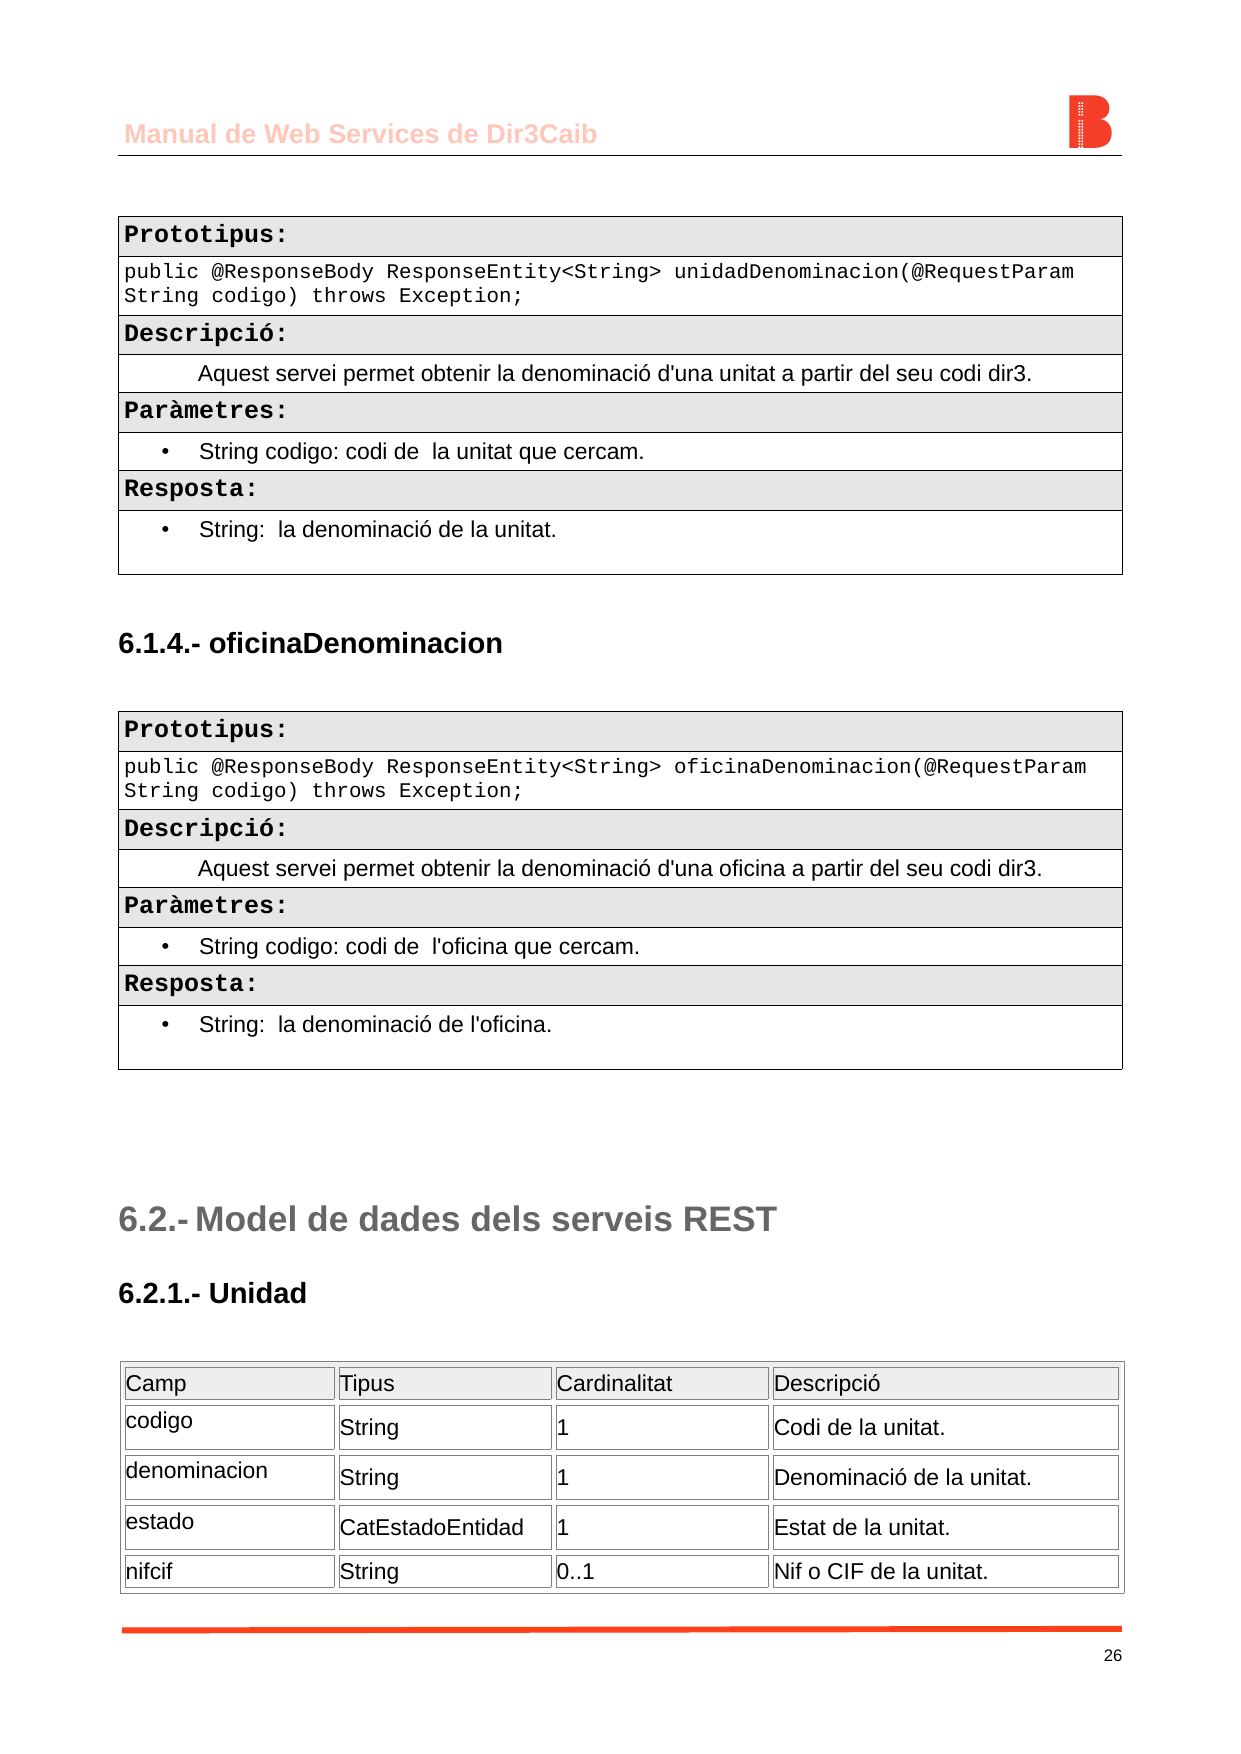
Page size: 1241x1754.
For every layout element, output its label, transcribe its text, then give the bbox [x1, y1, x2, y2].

table_header Descripció [771, 1362, 1121, 1399]
table_cell nifcif [123, 1549, 336, 1587]
table_cell String codigo: codi de la unitat que cercam. [119, 433, 1122, 470]
table_cell String: la denominació de l'oficina. [119, 1006, 1122, 1069]
table_cell Paràmetres: [119, 888, 1122, 927]
table_cell String [336, 1449, 553, 1499]
table_cell codigo [123, 1399, 336, 1449]
subtitle Model de dades dels serveis REST [118, 1198, 1122, 1239]
table_cell denominacion [123, 1449, 336, 1499]
table_header Tipus [336, 1362, 553, 1399]
table_cell Resposta: [119, 966, 1122, 1005]
picture [1063, 94, 1117, 150]
subtitle oficinaDenominacion [118, 626, 1122, 659]
table_cell 1 [554, 1499, 771, 1549]
table_cell Descripció: [119, 316, 1122, 354]
table_cell Nif o CIF de la unitat. [771, 1549, 1121, 1587]
table_cell String [336, 1399, 553, 1449]
table_cell public @ResponseBody ResponseEntity<String> oficinaDenominacion(@RequestParam String codigo) throws Exception; [119, 752, 1122, 809]
table_cell Descripció: [119, 810, 1122, 849]
table_cell Codi de la unitat. [771, 1399, 1121, 1449]
table_cell Aquest servei permet obtenir la denominació d'una unitat a partir del seu codi dir3. [119, 355, 1122, 392]
table_header Prototipus: [119, 712, 1122, 751]
table_cell Paràmetres: [119, 393, 1122, 432]
table_cell estado [123, 1499, 336, 1549]
subtitle Unidad [118, 1277, 1122, 1310]
table_cell String: la denominació de la unitat. [119, 511, 1122, 574]
table_cell Estat de la unitat. [771, 1499, 1121, 1549]
table_cell public @ResponseBody ResponseEntity<String> unidadDenominacion(@RequestParam String codigo) throws Exception; [119, 257, 1122, 314]
table_cell String codigo: codi de l'oficina que cercam. [119, 928, 1122, 965]
table_header Camp [123, 1362, 336, 1399]
table_cell Aquest servei permet obtenir la denominació d'una oficina a partir del seu codi dir3. [119, 850, 1122, 887]
table_cell 1 [554, 1399, 771, 1449]
table_cell String [336, 1549, 553, 1587]
table_cell Resposta: [119, 471, 1122, 510]
table_cell CatEstadoEntidad [336, 1499, 553, 1549]
table_header Cardinalitat [554, 1362, 771, 1399]
table_cell 0..1 [554, 1549, 771, 1587]
table_header Prototipus: [119, 217, 1122, 256]
table_cell 1 [554, 1449, 771, 1499]
table_cell Denominació de la unitat. [771, 1449, 1121, 1499]
